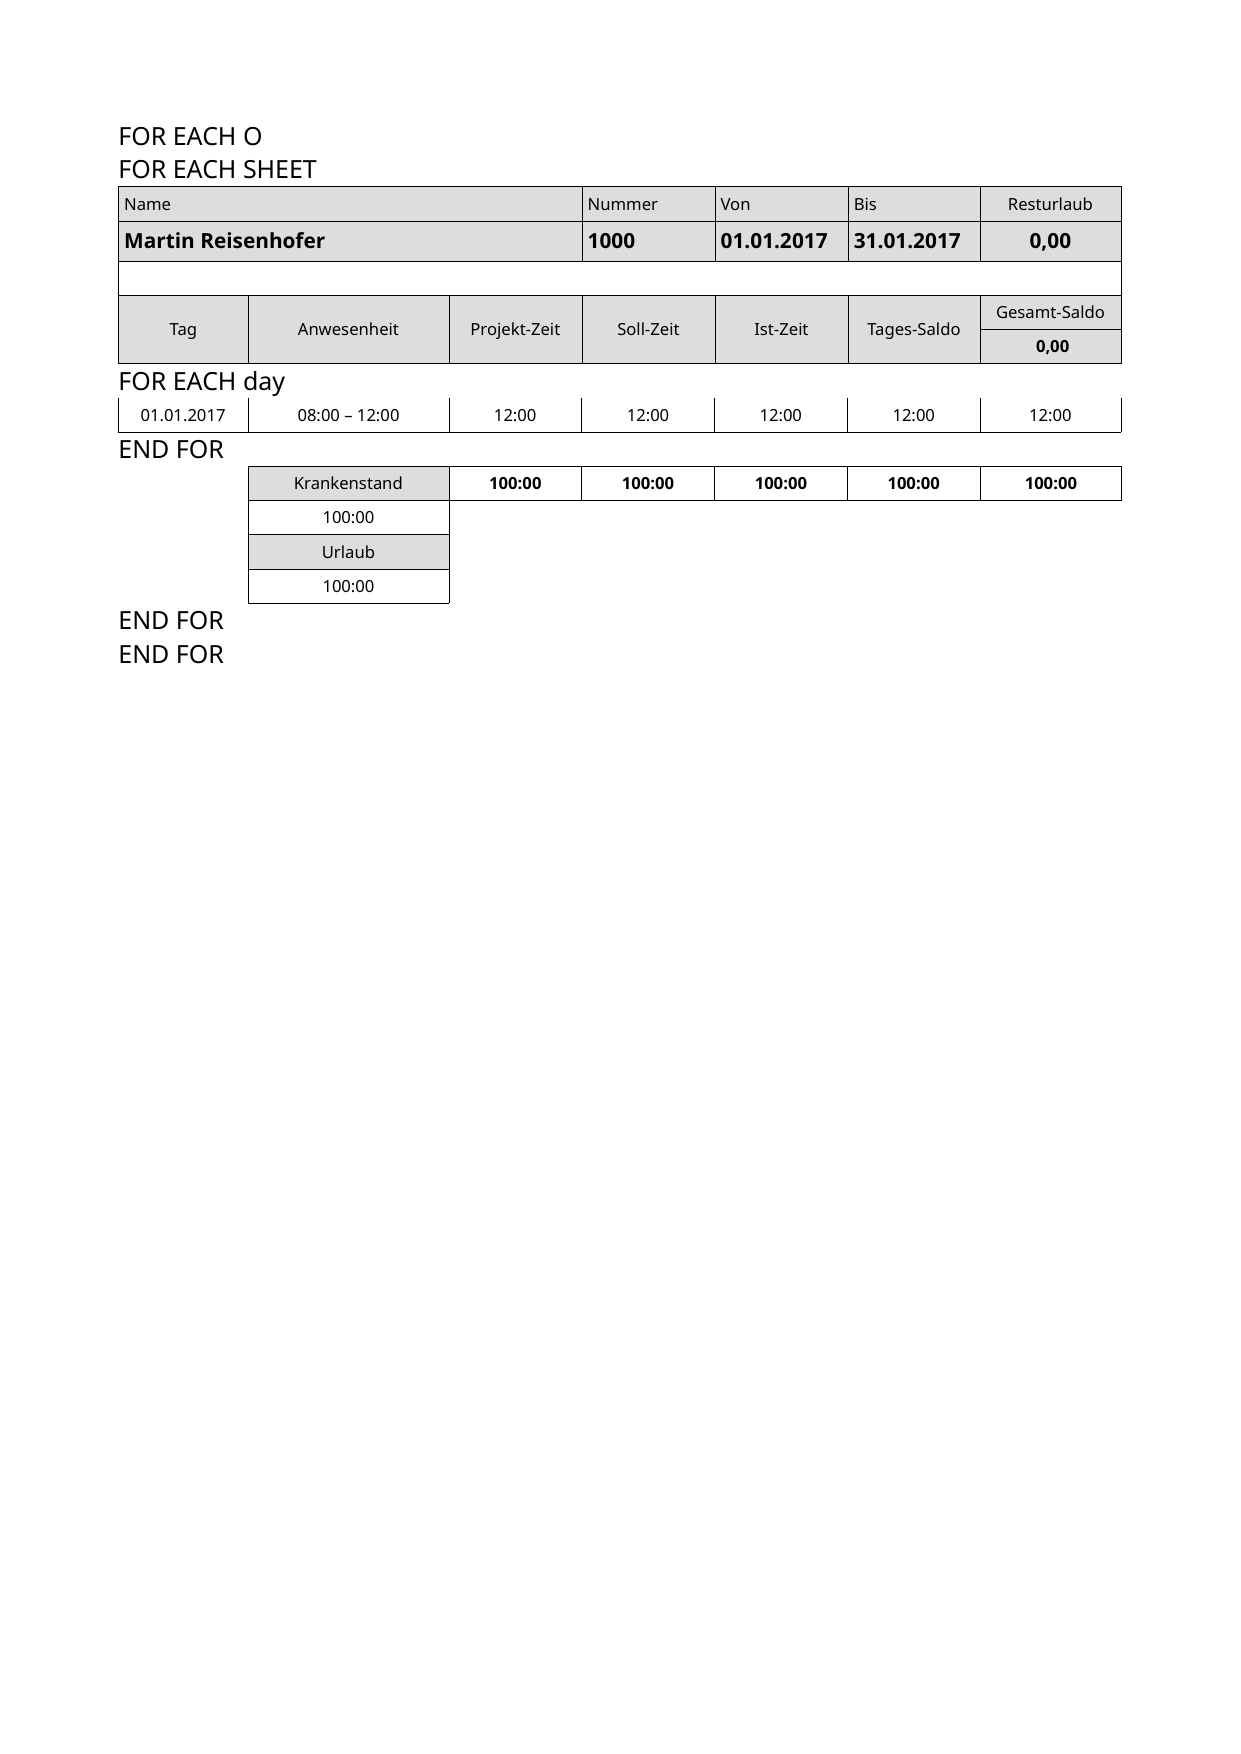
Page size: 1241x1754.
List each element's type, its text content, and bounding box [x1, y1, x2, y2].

table_cell [119, 262, 248, 295]
table_cell [714, 501, 847, 534]
table_cell [449, 262, 582, 295]
table_header Name [119, 187, 582, 221]
table_cell [450, 569, 581, 603]
table_header 12:00 [715, 398, 847, 432]
text END FOR [118, 637, 1122, 671]
table_cell [980, 569, 1121, 603]
table_header Von [716, 187, 848, 221]
table_cell [118, 534, 248, 569]
table_cell Gesamt-Saldo [981, 296, 1121, 329]
table_cell Ist-Zeit [716, 296, 848, 363]
text FOR EACH SHEET [118, 152, 1122, 186]
text END FOR [118, 432, 1122, 466]
table_cell [450, 501, 581, 534]
table_cell [581, 569, 714, 603]
table_header [118, 466, 248, 500]
table_cell Projekt-Zeit [450, 296, 582, 363]
table_header Nummer [583, 187, 715, 221]
table_cell [714, 534, 847, 569]
table_cell Martin Reisenhofer [119, 222, 582, 261]
table_cell [848, 262, 980, 295]
table_cell 0,00 [981, 222, 1121, 261]
table_cell [715, 262, 848, 295]
table_cell Urlaub [249, 535, 449, 569]
table_cell [714, 569, 847, 603]
table_cell Anwesenheit [249, 296, 449, 363]
table_cell [980, 501, 1121, 534]
table_cell 01.01.2017 [716, 222, 848, 261]
table_cell [582, 262, 715, 295]
table_cell [980, 534, 1121, 569]
table_header 12:00 [848, 398, 980, 432]
table_cell [847, 569, 980, 603]
table_cell [980, 262, 1121, 295]
table_header Bis [849, 187, 980, 221]
table_cell Soll-Zeit [583, 296, 715, 363]
text END FOR [118, 603, 1122, 637]
text FOR EACH O [118, 118, 1122, 152]
table_header 01.01.2017 [119, 398, 248, 432]
table_header 100:00 [582, 467, 714, 500]
table_cell 100:00 [249, 570, 449, 603]
table_header 100:00 [450, 467, 581, 500]
table_cell [581, 501, 714, 534]
table_cell [248, 262, 449, 295]
table_header Krankenstand [249, 467, 449, 500]
table_cell Tag [119, 296, 248, 363]
table_cell [118, 500, 248, 534]
table_cell 1000 [583, 222, 715, 261]
table_cell 31.01.2017 [849, 222, 980, 261]
table_header 12:00 [582, 398, 714, 432]
table_cell Tages-Saldo [849, 296, 980, 363]
table_header 100:00 [981, 467, 1121, 500]
table_header 08:00 – 12:00 [249, 398, 449, 432]
table_header Resturlaub [981, 187, 1121, 221]
table_header 100:00 [848, 467, 980, 500]
table_cell [118, 569, 248, 603]
table_header 100:00 [715, 467, 847, 500]
table_cell [581, 534, 714, 569]
table_cell 100:00 [249, 501, 449, 534]
table_header 12:00 [450, 398, 581, 432]
text FOR EACH day [118, 364, 1122, 397]
table_cell [847, 501, 980, 534]
table_cell [847, 534, 980, 569]
table_cell 0,00 [981, 330, 1121, 363]
table_header 12:00 [981, 398, 1121, 432]
table_cell [450, 534, 581, 569]
